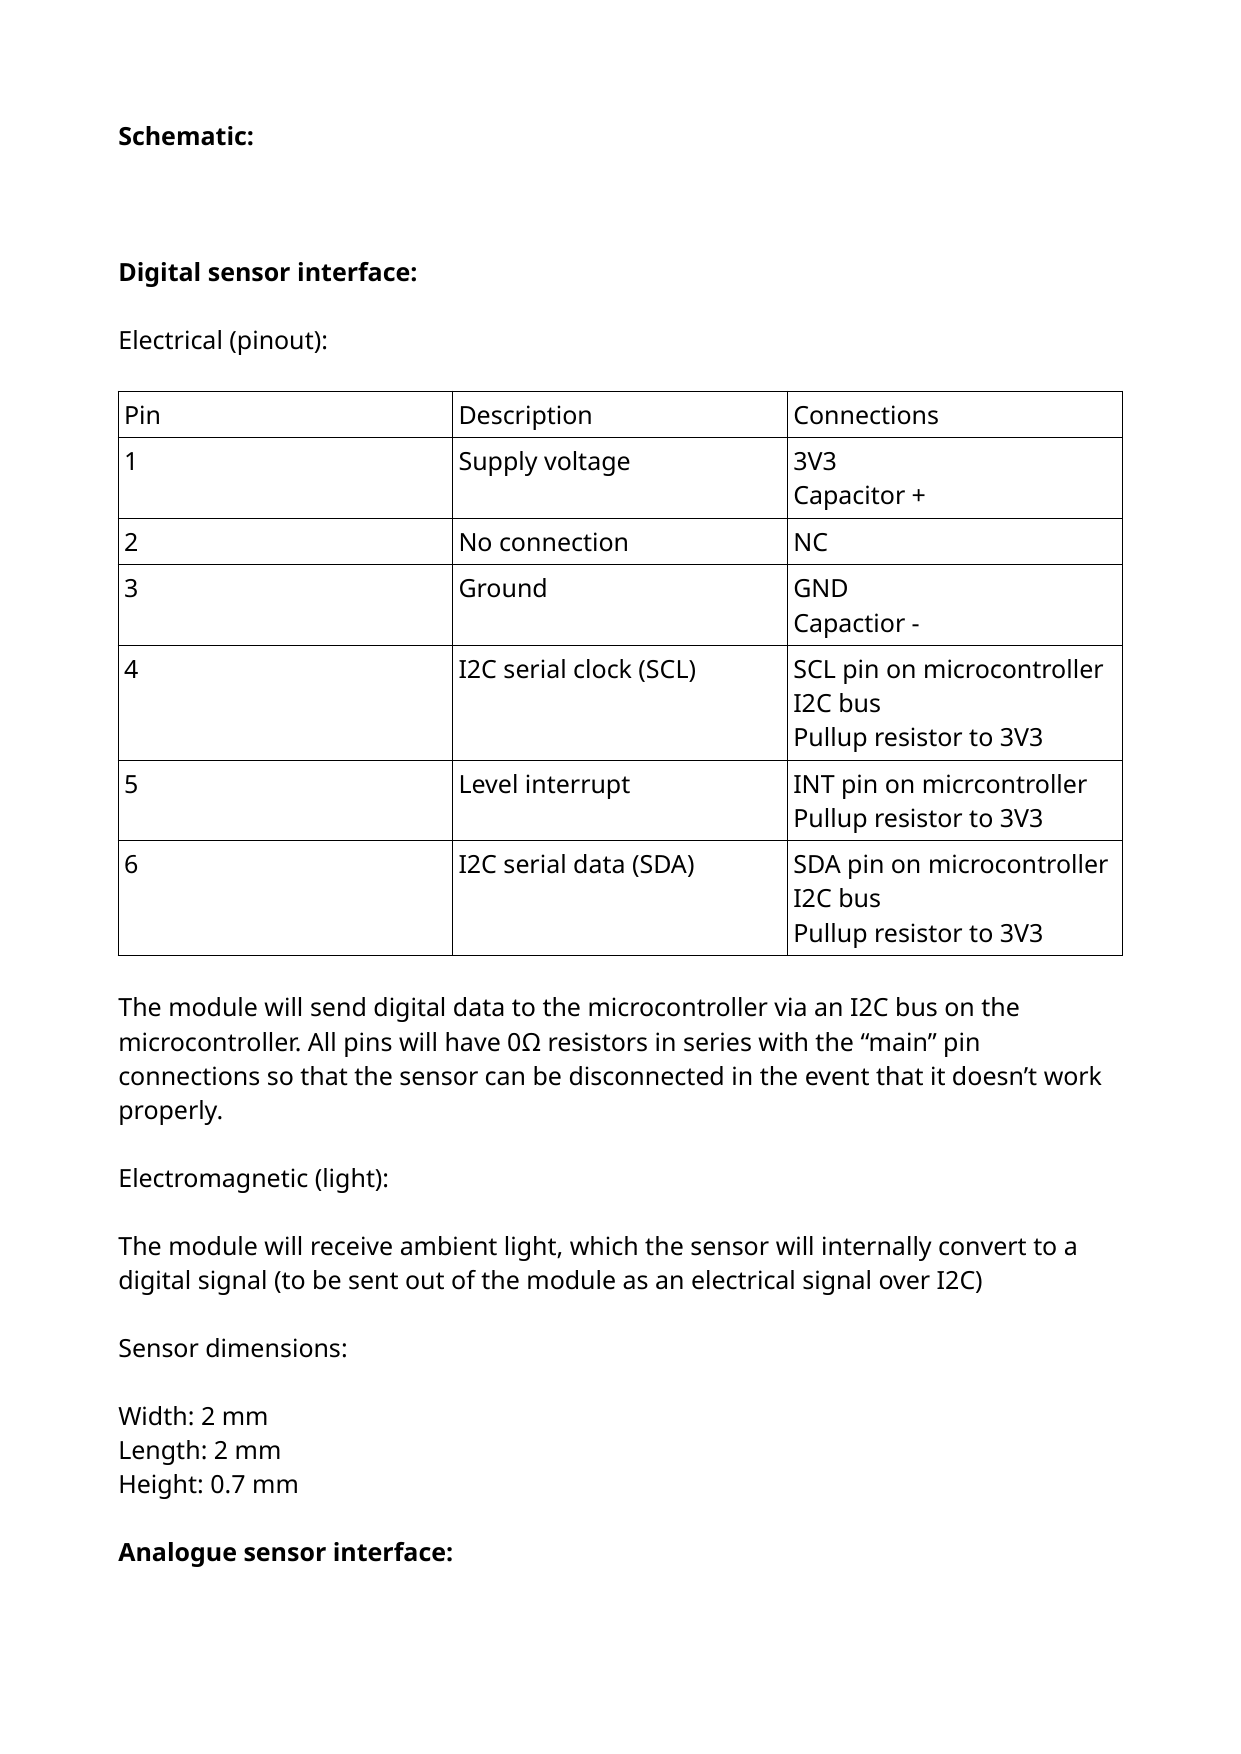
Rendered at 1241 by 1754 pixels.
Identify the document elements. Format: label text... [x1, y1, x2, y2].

text Width: 2 mm [118, 1399, 1122, 1433]
table_cell 1 [119, 438, 452, 518]
text Sensor dimensions: [118, 1331, 1122, 1365]
table_cell SDA pin on microcontroller I2C bus Pullup resistor to 3V3 [788, 841, 1122, 955]
table_cell I2C serial data (SDA) [453, 841, 787, 955]
text Height: 0.7 mm [118, 1467, 1122, 1501]
table_cell 6 [119, 841, 452, 955]
text Length: 2 mm [118, 1433, 1122, 1467]
table_header Description [453, 392, 787, 437]
text The module will receive ambient light, which the sensor will internally convert to a digital signal (to be sent out of the module as an electrical signal over I2C) [118, 1228, 1122, 1297]
table_cell Supply voltage [453, 438, 787, 518]
table_cell NC [788, 519, 1122, 564]
table_cell 3V3 Capacitor + [788, 438, 1122, 518]
table_cell GND Capactior - [788, 565, 1122, 645]
text Schematic: [118, 118, 1122, 152]
text The module will send digital data to the microcontroller via an I2C bus on the microcontroller. All pins will have 0Ω resistors in series with the “main” pin connections so that the sensor can be disconnected in the event that it doesn’t work properly. [118, 990, 1122, 1126]
table_cell SCL pin on microcontroller I2C bus Pullup resistor to 3V3 [788, 646, 1122, 760]
table_cell Ground [453, 565, 787, 645]
table_cell 3 [119, 565, 452, 645]
table_header Pin [119, 392, 452, 437]
text Electromagnetic (light): [118, 1160, 1122, 1194]
table_cell I2C serial clock (SCL) [453, 646, 787, 760]
text Analogue sensor interface: [118, 1535, 1122, 1569]
table_cell INT pin on micrcontroller Pullup resistor to 3V3 [788, 761, 1122, 840]
table_cell 5 [119, 761, 452, 840]
table_cell 4 [119, 646, 452, 760]
table_cell Level interrupt [453, 761, 787, 840]
table_cell 2 [119, 519, 452, 564]
table_header Connections [788, 392, 1122, 437]
text Digital sensor interface: [118, 254, 1122, 288]
text Electrical (pinout): [118, 322, 1122, 357]
table_cell No connection [453, 519, 787, 564]
